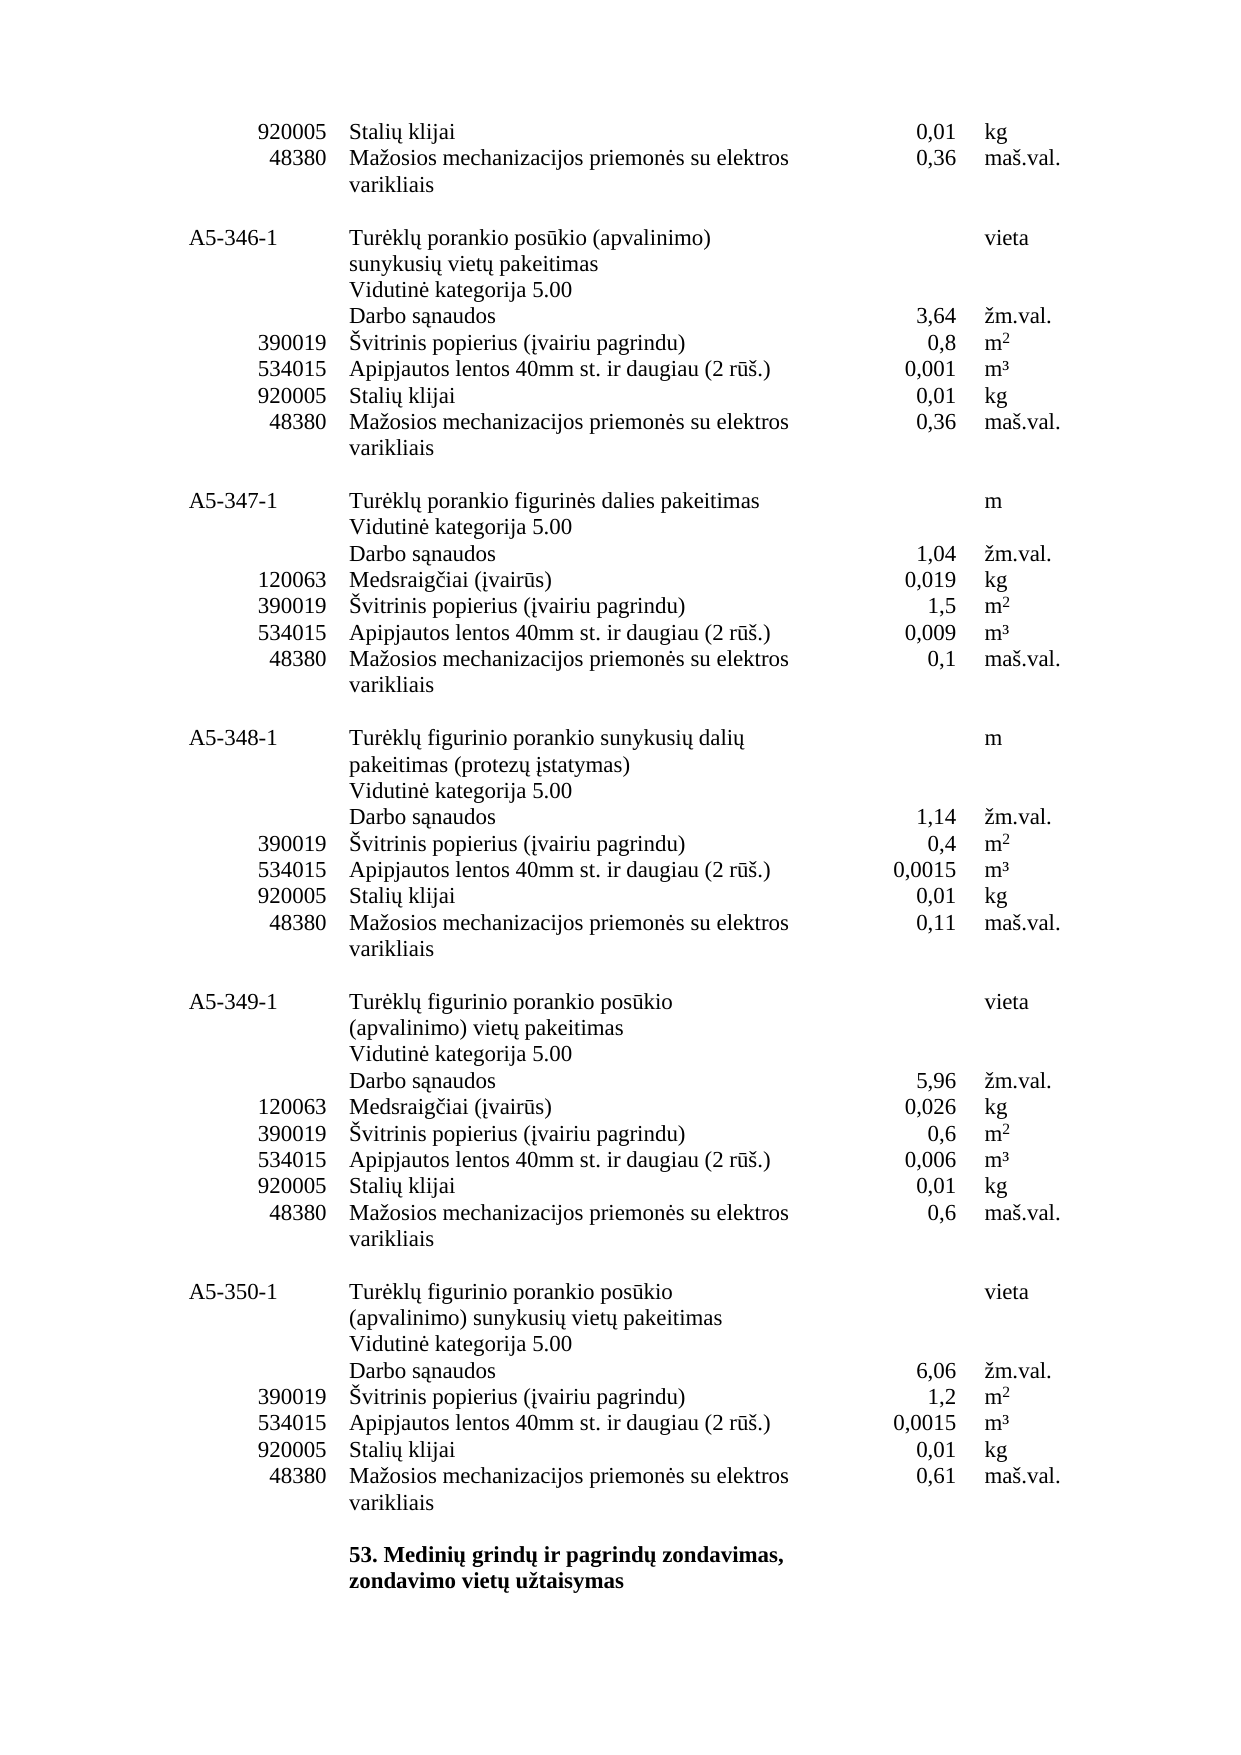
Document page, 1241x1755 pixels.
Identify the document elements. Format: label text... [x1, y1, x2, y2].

table_cell 0,01 [806, 883, 973, 909]
table_cell 920005 [177, 382, 338, 408]
table_cell [177, 1594, 338, 1620]
table_cell m [973, 487, 1123, 513]
table_cell 0,8 [806, 329, 973, 355]
table_cell Darbo sąnaudos [338, 303, 806, 329]
table_cell [338, 1515, 806, 1541]
table_cell Švitrinis popierius (įvairiu pagrindu) [338, 1383, 806, 1409]
table_cell [177, 461, 338, 487]
table_cell 390019 [177, 329, 338, 355]
table_cell [973, 1594, 1123, 1620]
table_cell [177, 1330, 338, 1357]
table_cell [806, 1278, 973, 1330]
table_cell m2 [973, 1120, 1123, 1146]
table_cell Turėklų figurinio porankio posūkio (apvalinimo) sunykusių vietų pakeitimas [338, 1278, 806, 1330]
table_cell Švitrinis popierius (įvairiu pagrindu) [338, 329, 806, 355]
table_cell Turėklų porankio figurinės dalies pakeitimas [338, 487, 806, 513]
table_cell Mažosios mechanizacijos priemonės su elektros varikliais [338, 1199, 806, 1251]
table_cell [177, 777, 338, 803]
table_cell [973, 1515, 1123, 1541]
table_cell [177, 1541, 338, 1594]
table_cell [806, 461, 973, 487]
table_cell A5-348-1 [177, 724, 338, 777]
table_cell 534015 [177, 1146, 338, 1172]
table_cell 0,009 [806, 619, 973, 645]
table_cell Apipjautos lentos 40mm st. ir daugiau (2 rūš.) [338, 856, 806, 882]
table_cell Darbo sąnaudos [338, 540, 806, 566]
table_cell Švitrinis popierius (įvairiu pagrindu) [338, 593, 806, 619]
table_cell [806, 276, 973, 303]
table_cell 0,61 [806, 1462, 973, 1515]
table_cell [177, 1067, 338, 1093]
table_cell [973, 197, 1123, 223]
table_cell 1,04 [806, 540, 973, 566]
table_cell [338, 1594, 806, 1620]
table_cell Stalių klijai [338, 1436, 806, 1462]
table_cell m2 [973, 1383, 1123, 1409]
table_cell [806, 1041, 973, 1067]
table_cell m³ [973, 619, 1123, 645]
table_cell 390019 [177, 830, 338, 856]
table_cell 48380 [177, 1199, 338, 1251]
table_cell 534015 [177, 1410, 338, 1436]
table_cell [806, 1541, 973, 1594]
table_cell kg [973, 883, 1123, 909]
table_cell [338, 698, 806, 724]
table_cell Stalių klijai [338, 382, 806, 408]
table_cell [177, 961, 338, 988]
table_cell [973, 514, 1123, 540]
table_cell vieta [973, 224, 1123, 276]
table_cell Vidutinė kategorija 5.00 [338, 276, 806, 303]
table_cell Mažosios mechanizacijos priemonės su elektros varikliais [338, 1462, 806, 1515]
table_cell maš.val. [973, 645, 1123, 698]
table_cell 0,019 [806, 566, 973, 592]
table_cell Stalių klijai [338, 1172, 806, 1199]
table_cell Mažosios mechanizacijos priemonės su elektros varikliais [338, 909, 806, 961]
table_cell 1,2 [806, 1383, 973, 1409]
table_cell 534015 [177, 355, 338, 382]
table_cell Vidutinė kategorija 5.00 [338, 1330, 806, 1357]
table_cell m³ [973, 355, 1123, 382]
table_cell [177, 1251, 338, 1278]
table_cell [806, 988, 973, 1041]
table_cell Medsraigčiai (įvairūs) [338, 566, 806, 592]
table_cell m2 [973, 329, 1123, 355]
table_cell kg [973, 1172, 1123, 1199]
table_cell Turėklų porankio posūkio (apvalinimo) sunykusių vietų pakeitimas [338, 224, 806, 276]
table_cell Darbo sąnaudos [338, 1067, 806, 1093]
table_cell [177, 698, 338, 724]
table_cell A5-350-1 [177, 1278, 338, 1330]
table_cell [806, 1515, 973, 1541]
table_cell Apipjautos lentos 40mm st. ir daugiau (2 rūš.) [338, 619, 806, 645]
table_cell A5-349-1 [177, 988, 338, 1041]
table_cell Vidutinė kategorija 5.00 [338, 1041, 806, 1067]
table_cell [806, 224, 973, 276]
table_cell Darbo sąnaudos [338, 1357, 806, 1383]
table_cell m³ [973, 1410, 1123, 1436]
table_cell m³ [973, 1146, 1123, 1172]
table_cell žm.val. [973, 1357, 1123, 1383]
table_cell maš.val. [973, 1462, 1123, 1515]
table_cell 48380 [177, 408, 338, 461]
table_cell Vidutinė kategorija 5.00 [338, 514, 806, 540]
table_cell [177, 303, 338, 329]
table_cell 48380 [177, 909, 338, 961]
table_cell m2 [973, 830, 1123, 856]
table_cell [338, 1251, 806, 1278]
table_cell žm.val. [973, 1067, 1123, 1093]
table_cell 120063 [177, 1093, 338, 1119]
table_cell [806, 487, 973, 513]
table_cell Apipjautos lentos 40mm st. ir daugiau (2 rūš.) [338, 1410, 806, 1436]
table_cell [338, 961, 806, 988]
table_cell [973, 698, 1123, 724]
table_cell maš.val. [973, 408, 1123, 461]
table_cell [973, 1541, 1123, 1594]
table_cell [338, 461, 806, 487]
table_cell [973, 276, 1123, 303]
table_cell [177, 1357, 338, 1383]
table_cell 0,0015 [806, 856, 973, 882]
table_cell [806, 514, 973, 540]
table_cell Švitrinis popierius (įvairiu pagrindu) [338, 830, 806, 856]
table_cell 48380 [177, 145, 338, 197]
table_cell [177, 1515, 338, 1541]
table_cell [806, 777, 973, 803]
table_cell Apipjautos lentos 40mm st. ir daugiau (2 rūš.) [338, 1146, 806, 1172]
table_cell Mažosios mechanizacijos priemonės su elektros varikliais [338, 408, 806, 461]
table_cell [177, 803, 338, 830]
table_cell 390019 [177, 593, 338, 619]
table_cell 53. Medinių grindų ir pagrindų zondavimas, zondavimo vietų užtaisymas [338, 1541, 806, 1594]
table_cell 0,006 [806, 1146, 973, 1172]
table_cell m2 [973, 593, 1123, 619]
table_cell Mažosios mechanizacijos priemonės su elektros varikliais [338, 645, 806, 698]
table_cell [177, 540, 338, 566]
table_cell 0,6 [806, 1120, 973, 1146]
table_cell 0,6 [806, 1199, 973, 1251]
table_cell maš.val. [973, 1199, 1123, 1251]
table_cell [806, 961, 973, 988]
table_cell 0,36 [806, 145, 973, 197]
table_cell žm.val. [973, 540, 1123, 566]
table_cell [973, 961, 1123, 988]
table_cell 0,001 [806, 355, 973, 382]
table_cell [806, 724, 973, 777]
table_cell [973, 1251, 1123, 1278]
table_cell 0,026 [806, 1093, 973, 1119]
table_cell 0,01 [806, 1436, 973, 1462]
table_cell [806, 197, 973, 223]
table_cell 0,01 [806, 382, 973, 408]
table_cell Mažosios mechanizacijos priemonės su elektros varikliais [338, 145, 806, 197]
table_cell [806, 1251, 973, 1278]
table_cell m [973, 724, 1123, 777]
table_cell kg [973, 1093, 1123, 1119]
table_cell 0,11 [806, 909, 973, 961]
table_cell Vidutinė kategorija 5.00 [338, 777, 806, 803]
table_cell žm.val. [973, 803, 1123, 830]
table_cell 1,14 [806, 803, 973, 830]
table_cell 390019 [177, 1120, 338, 1146]
table_cell vieta [973, 988, 1123, 1041]
table_cell 920005 [177, 1172, 338, 1199]
table_cell [177, 276, 338, 303]
table_cell [338, 197, 806, 223]
table_cell Švitrinis popierius (įvairiu pagrindu) [338, 1120, 806, 1146]
table_cell Medsraigčiai (įvairūs) [338, 1093, 806, 1119]
table_cell 0,01 [806, 1172, 973, 1199]
table_cell vieta [973, 1278, 1123, 1330]
table_cell A5-347-1 [177, 487, 338, 513]
table_cell kg [973, 1436, 1123, 1462]
table_cell [973, 777, 1123, 803]
table_cell [973, 461, 1123, 487]
table_cell 48380 [177, 645, 338, 698]
table_cell 920005 [177, 883, 338, 909]
table_cell Turėklų figurinio porankio sunykusių dalių pakeitimas (protezų įstatymas) [338, 724, 806, 777]
table_cell 920005 [177, 1436, 338, 1462]
table_cell 920005 [177, 118, 338, 144]
table_cell 0,36 [806, 408, 973, 461]
table_cell maš.val. [973, 909, 1123, 961]
table_cell [973, 1041, 1123, 1067]
table_cell m³ [973, 856, 1123, 882]
table_cell 0,1 [806, 645, 973, 698]
table_cell A5-346-1 [177, 224, 338, 276]
table_cell 0,4 [806, 830, 973, 856]
table_cell maš.val. [973, 145, 1123, 197]
table_cell [806, 1330, 973, 1357]
table_cell Darbo sąnaudos [338, 803, 806, 830]
table_cell 3,64 [806, 303, 973, 329]
table_cell [177, 197, 338, 223]
table_cell 6,06 [806, 1357, 973, 1383]
table_cell kg [973, 118, 1123, 144]
table_cell 1,5 [806, 593, 973, 619]
table_cell žm.val. [973, 303, 1123, 329]
table_cell 0,0015 [806, 1410, 973, 1436]
table_cell [973, 1330, 1123, 1357]
table_cell 390019 [177, 1383, 338, 1409]
table_cell Turėklų figurinio porankio posūkio (apvalinimo) vietų pakeitimas [338, 988, 806, 1041]
table_cell 48380 [177, 1462, 338, 1515]
table_cell Stalių klijai [338, 883, 806, 909]
table_cell 5,96 [806, 1067, 973, 1093]
table_cell [177, 1041, 338, 1067]
table_cell 0,01 [806, 118, 973, 144]
table_cell 534015 [177, 619, 338, 645]
table_cell Apipjautos lentos 40mm st. ir daugiau (2 rūš.) [338, 355, 806, 382]
table_cell [806, 698, 973, 724]
table_cell kg [973, 382, 1123, 408]
table_cell kg [973, 566, 1123, 592]
table_cell 120063 [177, 566, 338, 592]
table_cell 534015 [177, 856, 338, 882]
table_cell [806, 1594, 973, 1620]
table_cell [177, 514, 338, 540]
table_cell Stalių klijai [338, 118, 806, 144]
